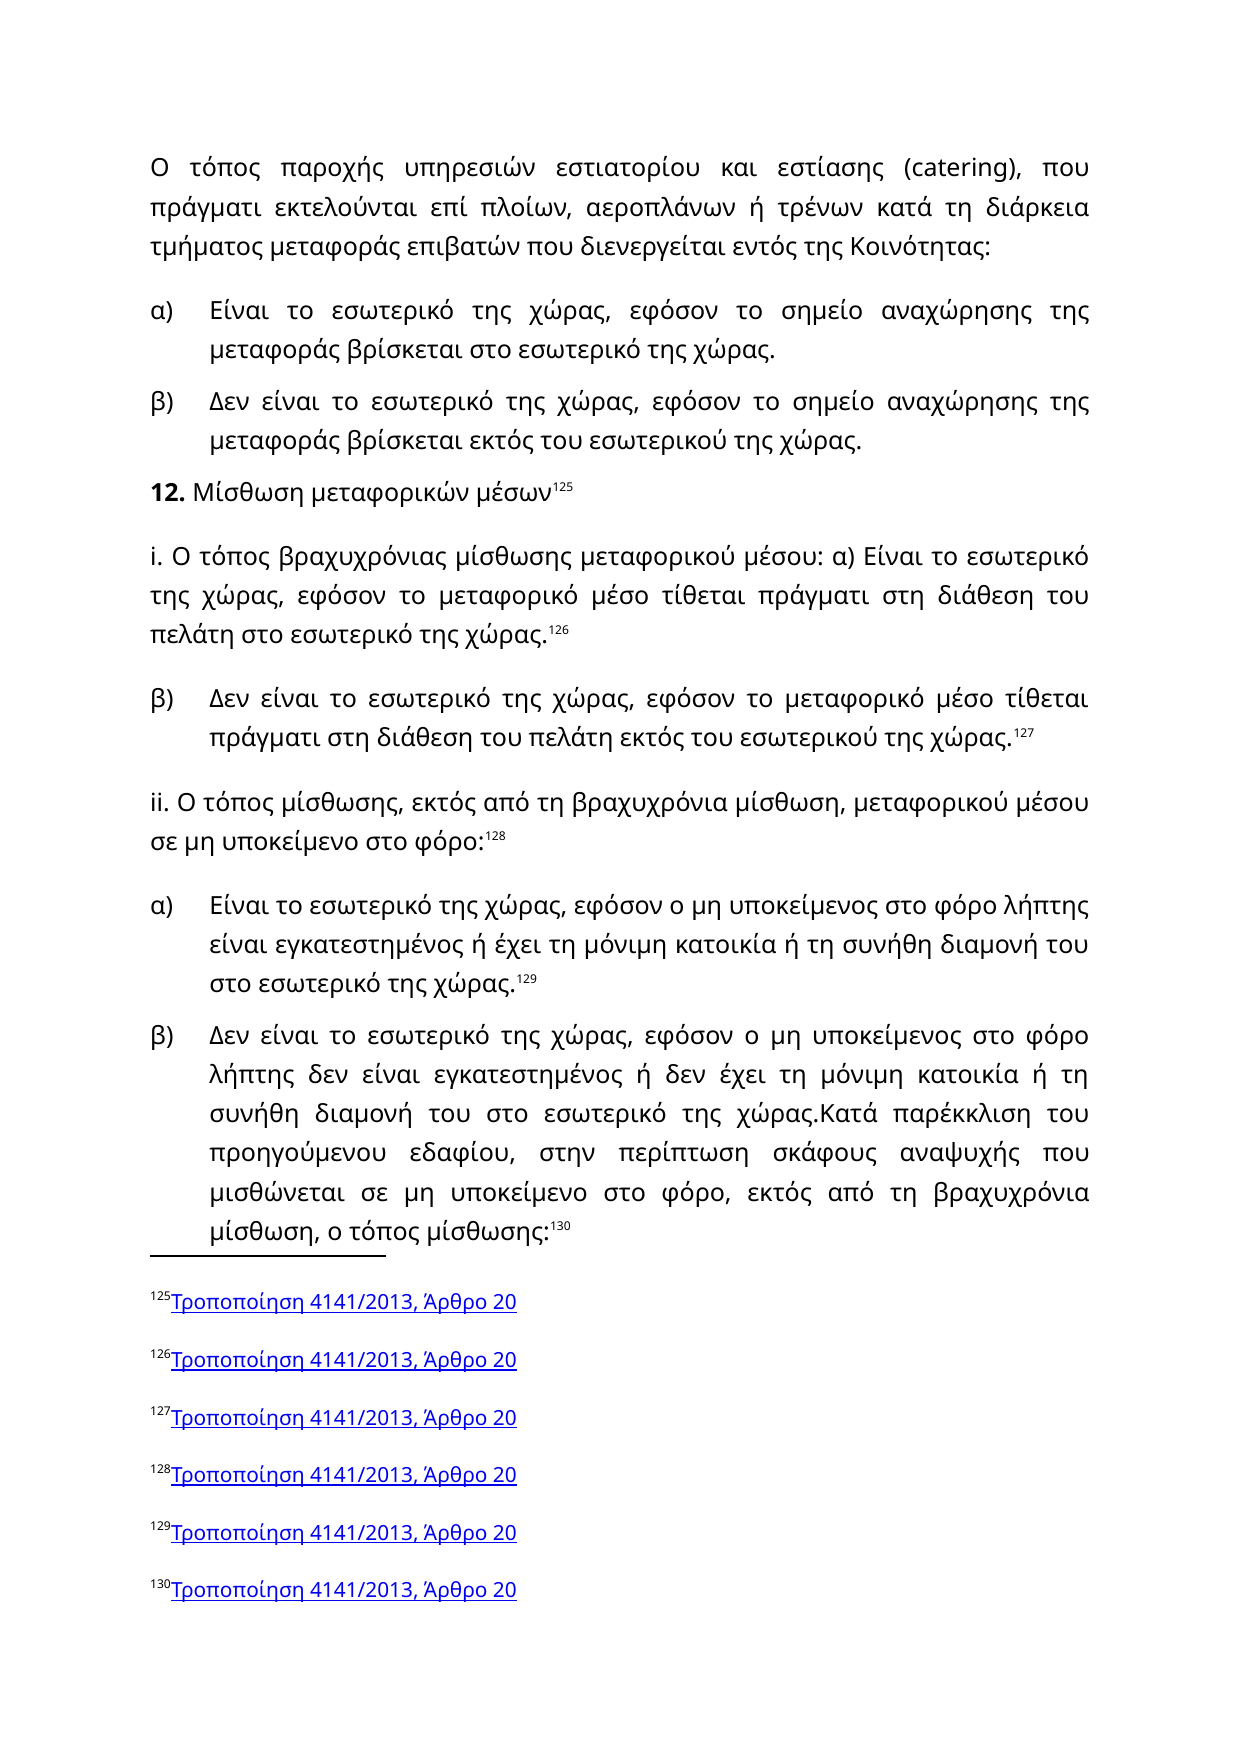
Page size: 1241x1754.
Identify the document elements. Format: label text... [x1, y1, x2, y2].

list β) Δεν είναι το εσωτερικό της χώρας, εφόσον το μεταφορικό μέσο τίθεται πράγματι στη διάθεση του πελάτη εκτός του εσωτερικού της χώρας. [150, 681, 1090, 754]
text Τροποποίηση 4141/2013, Άρθρο 20 [150, 1460, 1090, 1489]
text Τροποποίηση 4141/2013, Άρθρο 20 [150, 1287, 1090, 1316]
text 12. Μίσθωση μεταφορικών μέσων [150, 474, 1090, 508]
text Τροποποίηση 4141/2013, Άρθρο 20 [150, 1345, 1090, 1373]
list β) Δεν είναι το εσωτερικό της χώρας, εφόσον ο μη υποκείμενος στο φόρο λήπτης δεν είναι εγκατεστημένος ή δεν έχει τη μόνιμη κατοικία ή τη συνήθη διαμονή του στο εσωτερικό της χώρας.Κατά παρέκκλιση του προηγούμενου εδαφίου, στην περίπτωση σκάφους αναψυχής που μισθώνεται σε μη υποκείμενο στο φόρο, εκτός από τη βραχυχρόνια μίσθωση, ο τόπος μίσθωσης: [150, 1017, 1090, 1247]
text Τροποποίηση 4141/2013, Άρθρο 20 [150, 1576, 1090, 1604]
text i. Ο τόπος βραχυχρόνιας μίσθωσης μεταφορικού μέσου: α) Είναι το εσωτερικό της χώρας, εφόσον το μεταφορικό μέσο τίθεται πράγματι στη διάθεση του πελάτη στο εσωτερικό της χώρας. [150, 538, 1090, 651]
text ii. Ο τόπος μίσθωσης, εκτός από τη βραχυχρόνια μίσθωση, μεταφορικού μέσου σε μη υποκείμενο στο φόρο: [150, 784, 1090, 857]
text Τροποποίηση 4141/2013, Άρθρο 20 [150, 1403, 1090, 1431]
text Ο τόπος παροχής υπηρεσιών εστιατορίου και εστίασης (catering), που πράγματι εκτελούνται επί πλοίων, αεροπλάνων ή τρένων κατά τη διάρκεια τμήματος μεταφοράς επιβατών που διενεργείται εντός της Κοινότητας: [150, 150, 1090, 262]
list α) Είναι το εσωτερικό της χώρας, εφόσον ο μη υποκείμενος στο φόρο λήπτης είναι εγκατεστημένος ή έχει τη μόνιμη κατοικία ή τη συνήθη διαμονή του στο εσωτερικό της χώρας. [150, 887, 1090, 1000]
list α) Είναι το εσωτερικό της χώρας, εφόσον το σημείο αναχώρησης της μεταφοράς βρίσκεται στο εσωτερικό της χώρας. [150, 292, 1090, 366]
text Τροποποίηση 4141/2013, Άρθρο 20 [150, 1518, 1090, 1546]
list β) Δεν είναι το εσωτερικό της χώρας, εφόσον το σημείο αναχώρησης της μεταφοράς βρίσκεται εκτός του εσωτερικού της χώρας. [150, 383, 1090, 457]
